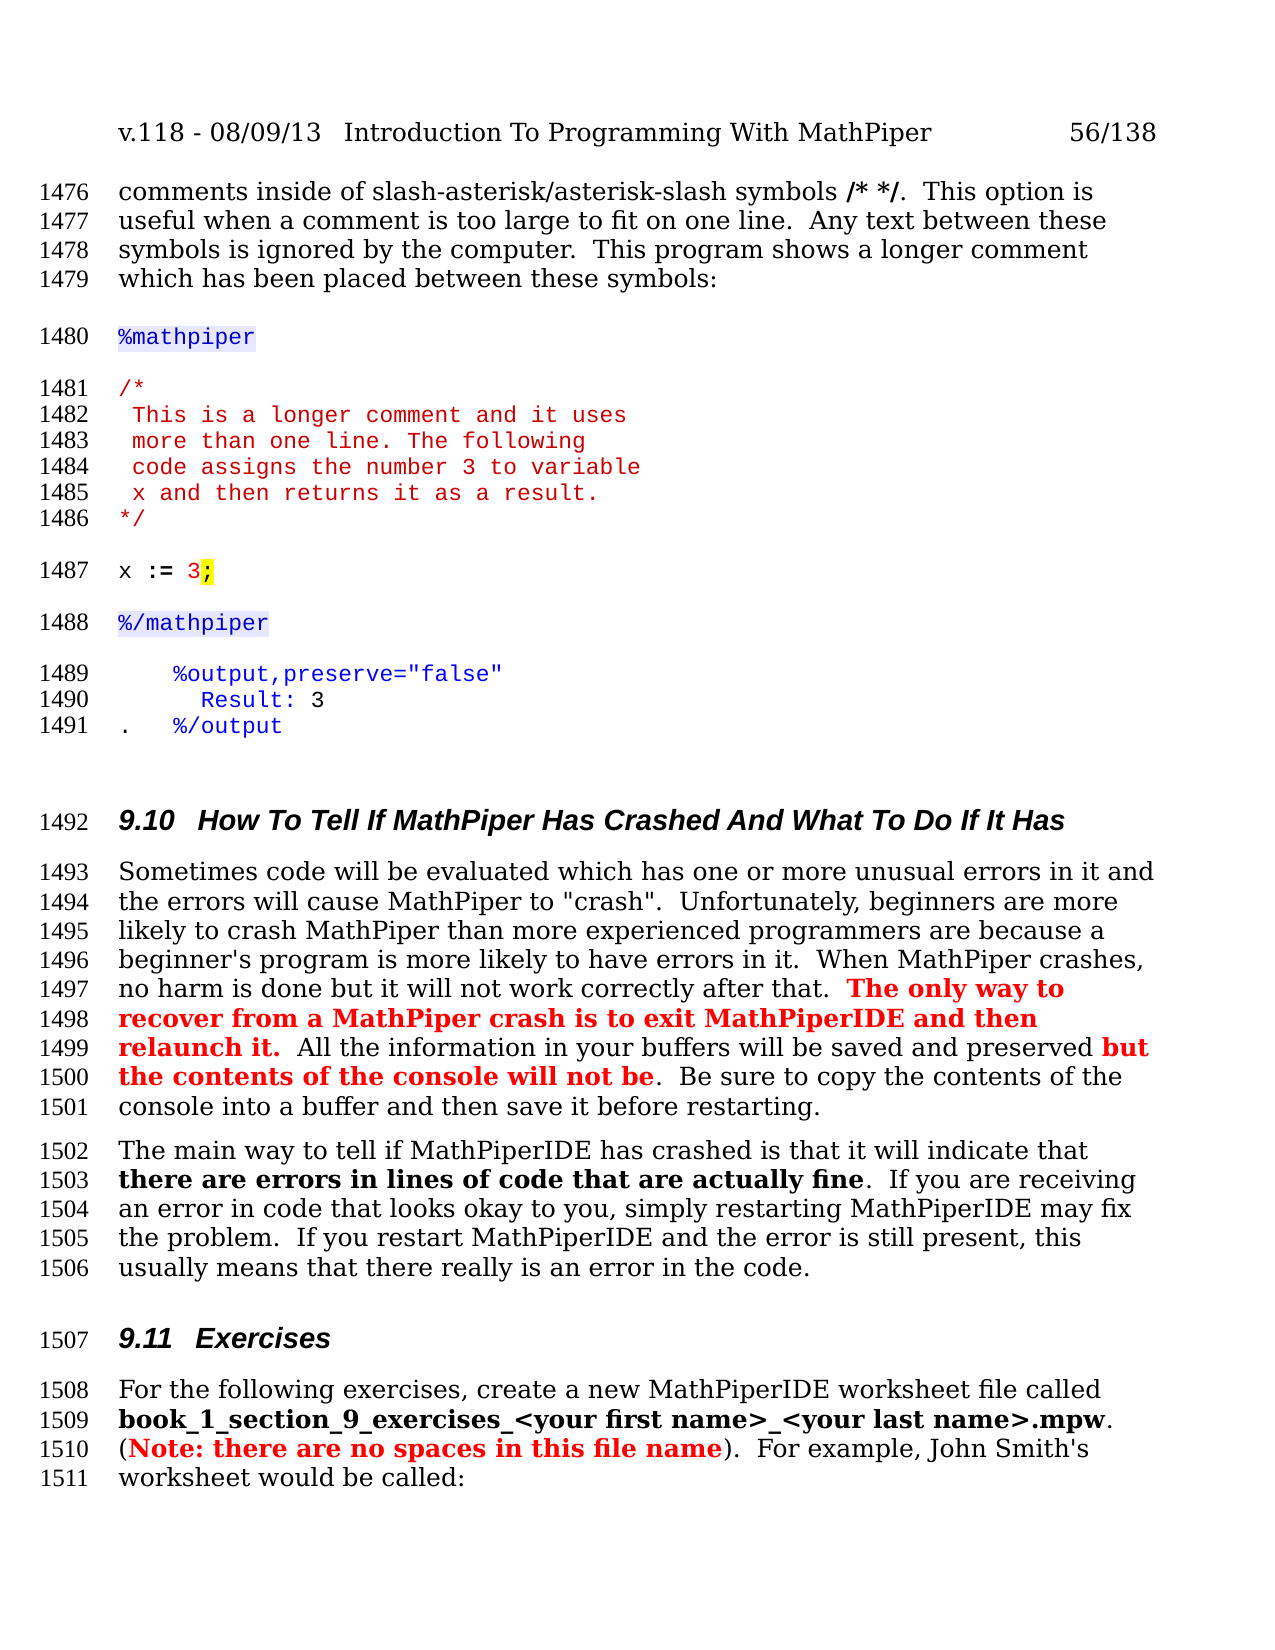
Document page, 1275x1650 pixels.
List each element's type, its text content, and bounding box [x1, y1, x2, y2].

text Sometimes code will be evaluated which has one or more unusual errors in it and the errors will cause MathPiper to "crash". Unfortunately, beginners are more likely to crash MathPiper than more experienced programmers are because a beginner's program is more likely to have errors in it. When MathPiper crashes, no harm is done but it will not work correctly after that. The only way to recover from a MathPiper crash is to exit MathPiperIDE and then relaunch it. All the information in your buffers will be saved and preserved but the contents of the console will not be. Be sure to copy the contents of the console into a buffer and then save it before restarting. [118, 858, 1157, 1121]
text */ [118, 507, 1157, 533]
text This is a longer comment and it uses [118, 403, 1157, 429]
text . %/output [118, 715, 1157, 741]
text The main way to tell if MathPiperIDE has crashed is that it will indicate that there are errors in lines of code that are actually fine. If you are receiving an error in code that looks okay to you, simply restarting MathPiperIDE may fix the problem. If you restart MathPiperIDE and the error is still present, this usually means that there really is an error in the code. [118, 1136, 1157, 1282]
text %mathpiper [118, 326, 1157, 352]
text Result: 3 [118, 689, 1157, 715]
text comments inside of slash-asterisk/asterisk-slash symbols /* */. This option is useful when a comment is too large to fit on one line. Any text between these symbols is ignored by the computer. This program shows a longer comment which has been placed between these symbols: [118, 177, 1157, 294]
text %output,preserve="false" [118, 663, 1157, 689]
text %/mathpiper [118, 611, 1157, 637]
text x and then returns it as a result. [118, 481, 1157, 507]
text more than one line. The following [118, 429, 1157, 455]
subtitle How To Tell If MathPiper Has Crashed And What To Do If It Has [118, 803, 1157, 837]
subtitle Exercises [118, 1321, 1157, 1354]
text For the following exercises, create a new MathPiperIDE worksheet file called book_1_section_9_exercises_<your first name>_<your last name>.mpw. (Note: there are no spaces in this file name). For example, John Smith's worksheet would be called: [118, 1376, 1157, 1493]
text /* [118, 377, 1157, 403]
text x := 3; [118, 559, 1157, 585]
text code assigns the number 3 to variable [118, 455, 1157, 481]
